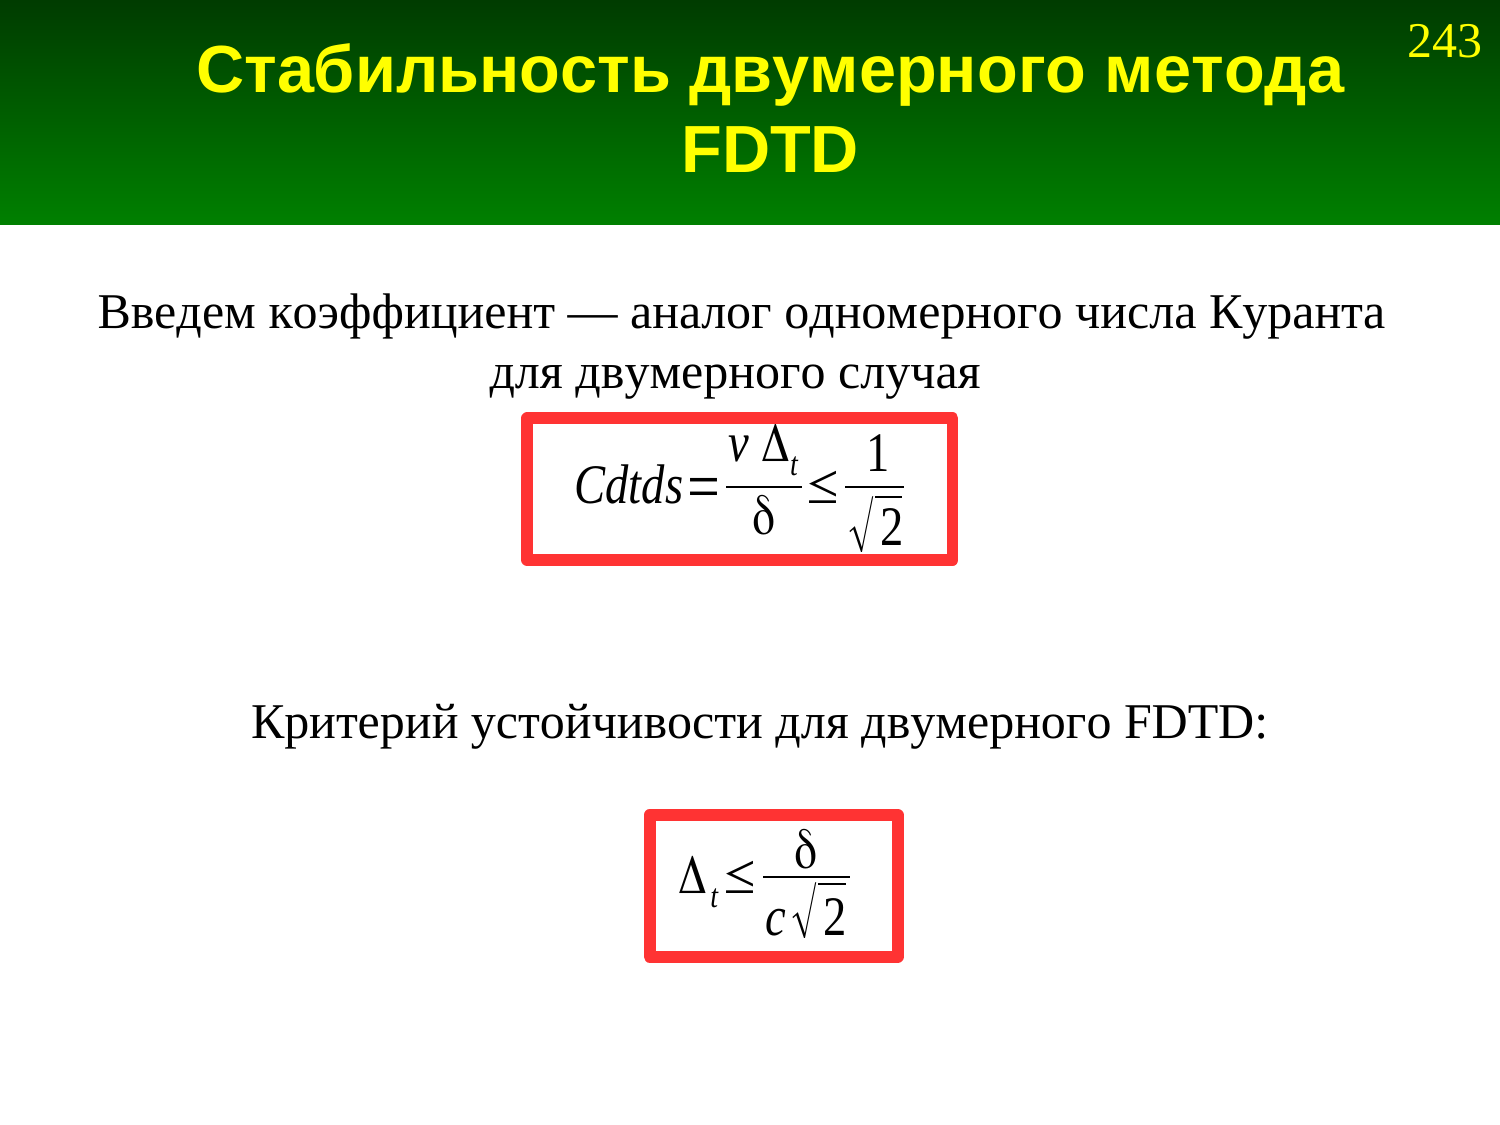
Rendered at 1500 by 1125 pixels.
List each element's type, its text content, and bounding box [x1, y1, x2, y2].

title Стабильность двумерного метода FDTD [100, 7, 1441, 204]
chart [562, 424, 919, 554]
chart [666, 826, 863, 948]
text_box Введем коэффициент — аналог одномерного числа Куранта для двумерного случая [82, 271, 1390, 407]
text_box Критерий устойчивости для двумерного FDTD: [236, 681, 1279, 756]
